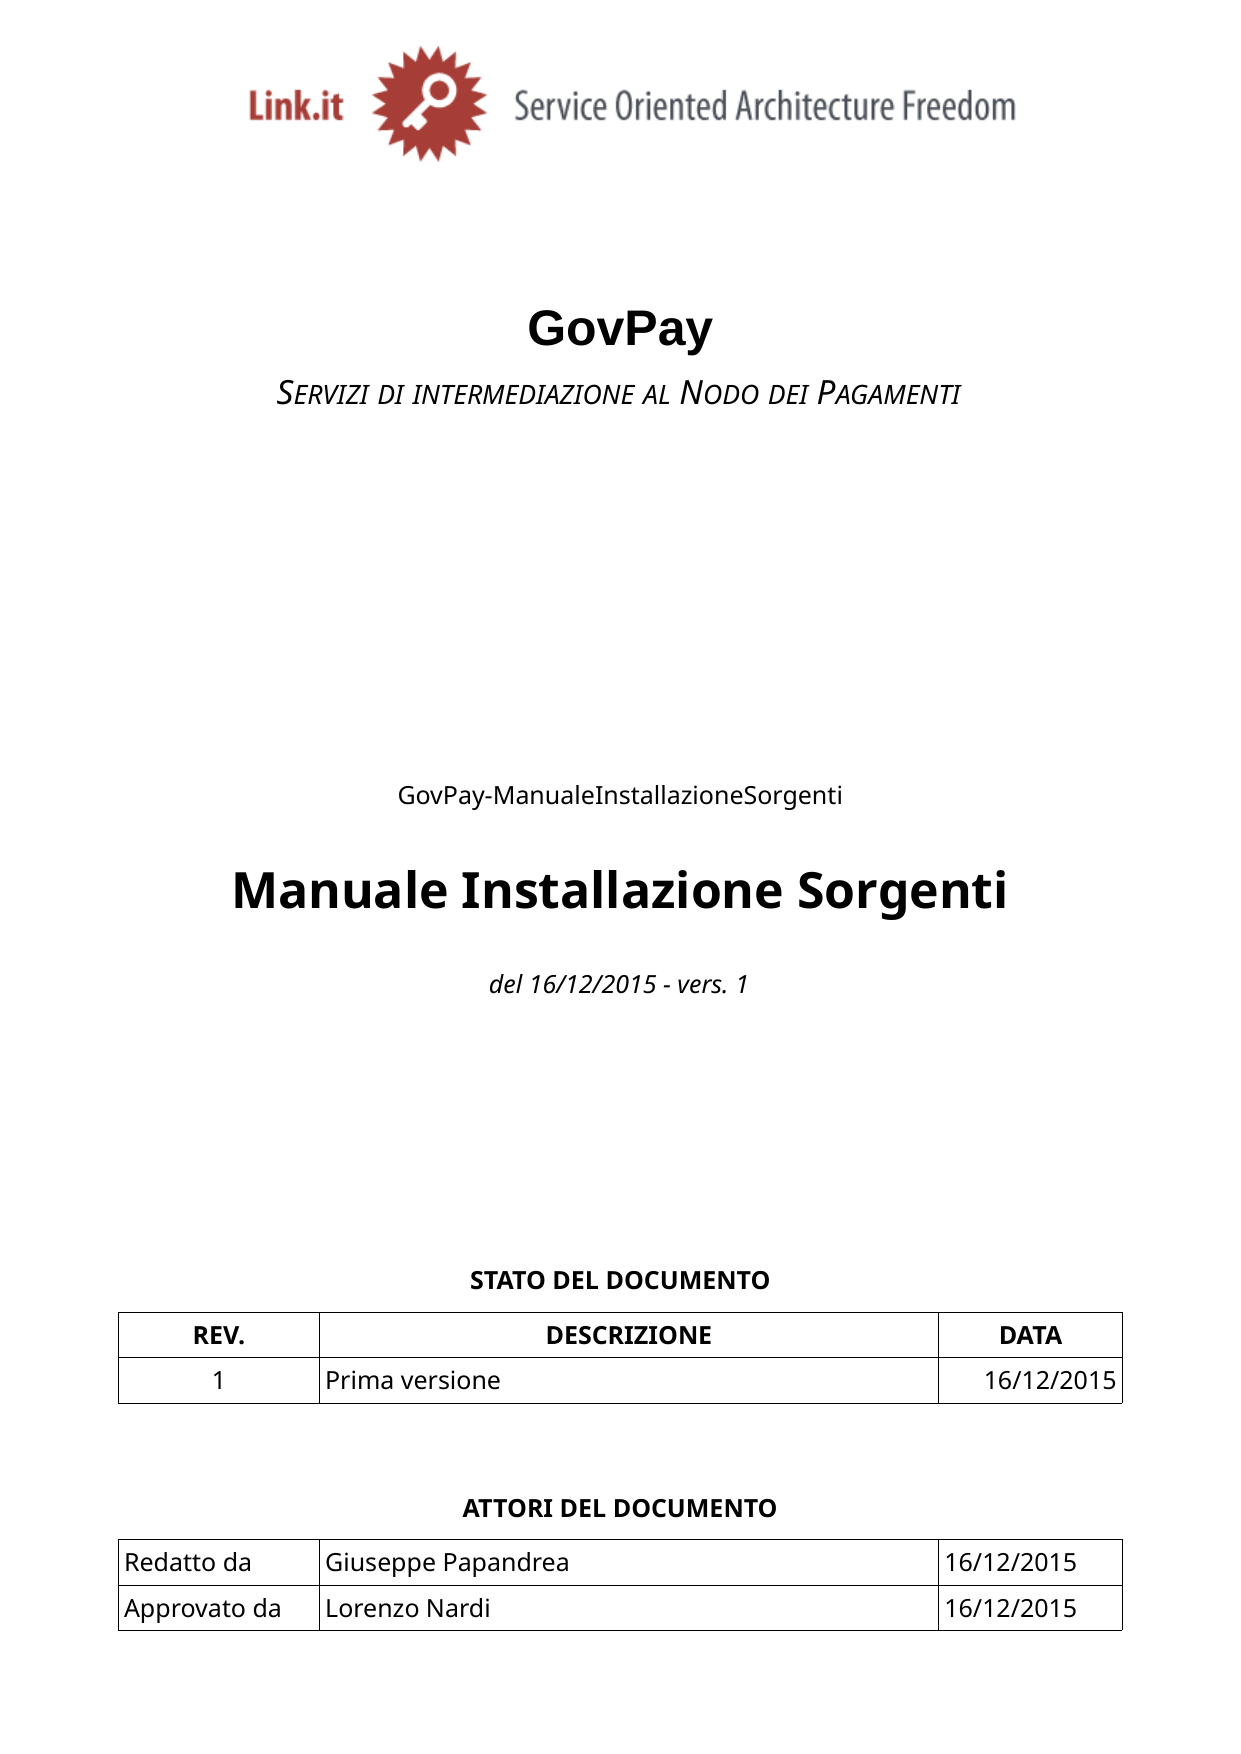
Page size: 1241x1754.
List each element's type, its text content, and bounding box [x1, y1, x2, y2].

text STATO DEL DOCUMENTO [118, 1263, 1122, 1297]
table_cell 1 [119, 1358, 319, 1403]
text Servizi di intermediazione al Nodo dei Pagamenti [118, 369, 1122, 414]
table_cell Approvato da [119, 1586, 319, 1630]
table_header Giuseppe Papandrea [320, 1540, 938, 1584]
table_cell Prima versione [320, 1358, 938, 1403]
table_header 16/12/2015 [939, 1540, 1122, 1584]
table_cell 16/12/2015 [939, 1586, 1122, 1630]
text del 16/12/2015 - vers. 1 [118, 967, 1122, 1001]
table_header REV. [119, 1313, 319, 1357]
table_header Redatto da [119, 1540, 319, 1584]
picture [118, 37, 1123, 172]
subtitle GovPay [118, 299, 1122, 356]
table_cell Lorenzo Nardi [320, 1586, 938, 1630]
text Manuale Installazione Sorgenti [118, 855, 1122, 923]
table_cell 16/12/2015 [939, 1358, 1122, 1403]
text ATTORI DEL DOCUMENTO [118, 1490, 1122, 1524]
text GovPay-ManualeInstallazioneSorgenti [118, 777, 1122, 812]
table_header DESCRIZIONE [320, 1313, 938, 1357]
table_header DATA [939, 1313, 1122, 1357]
